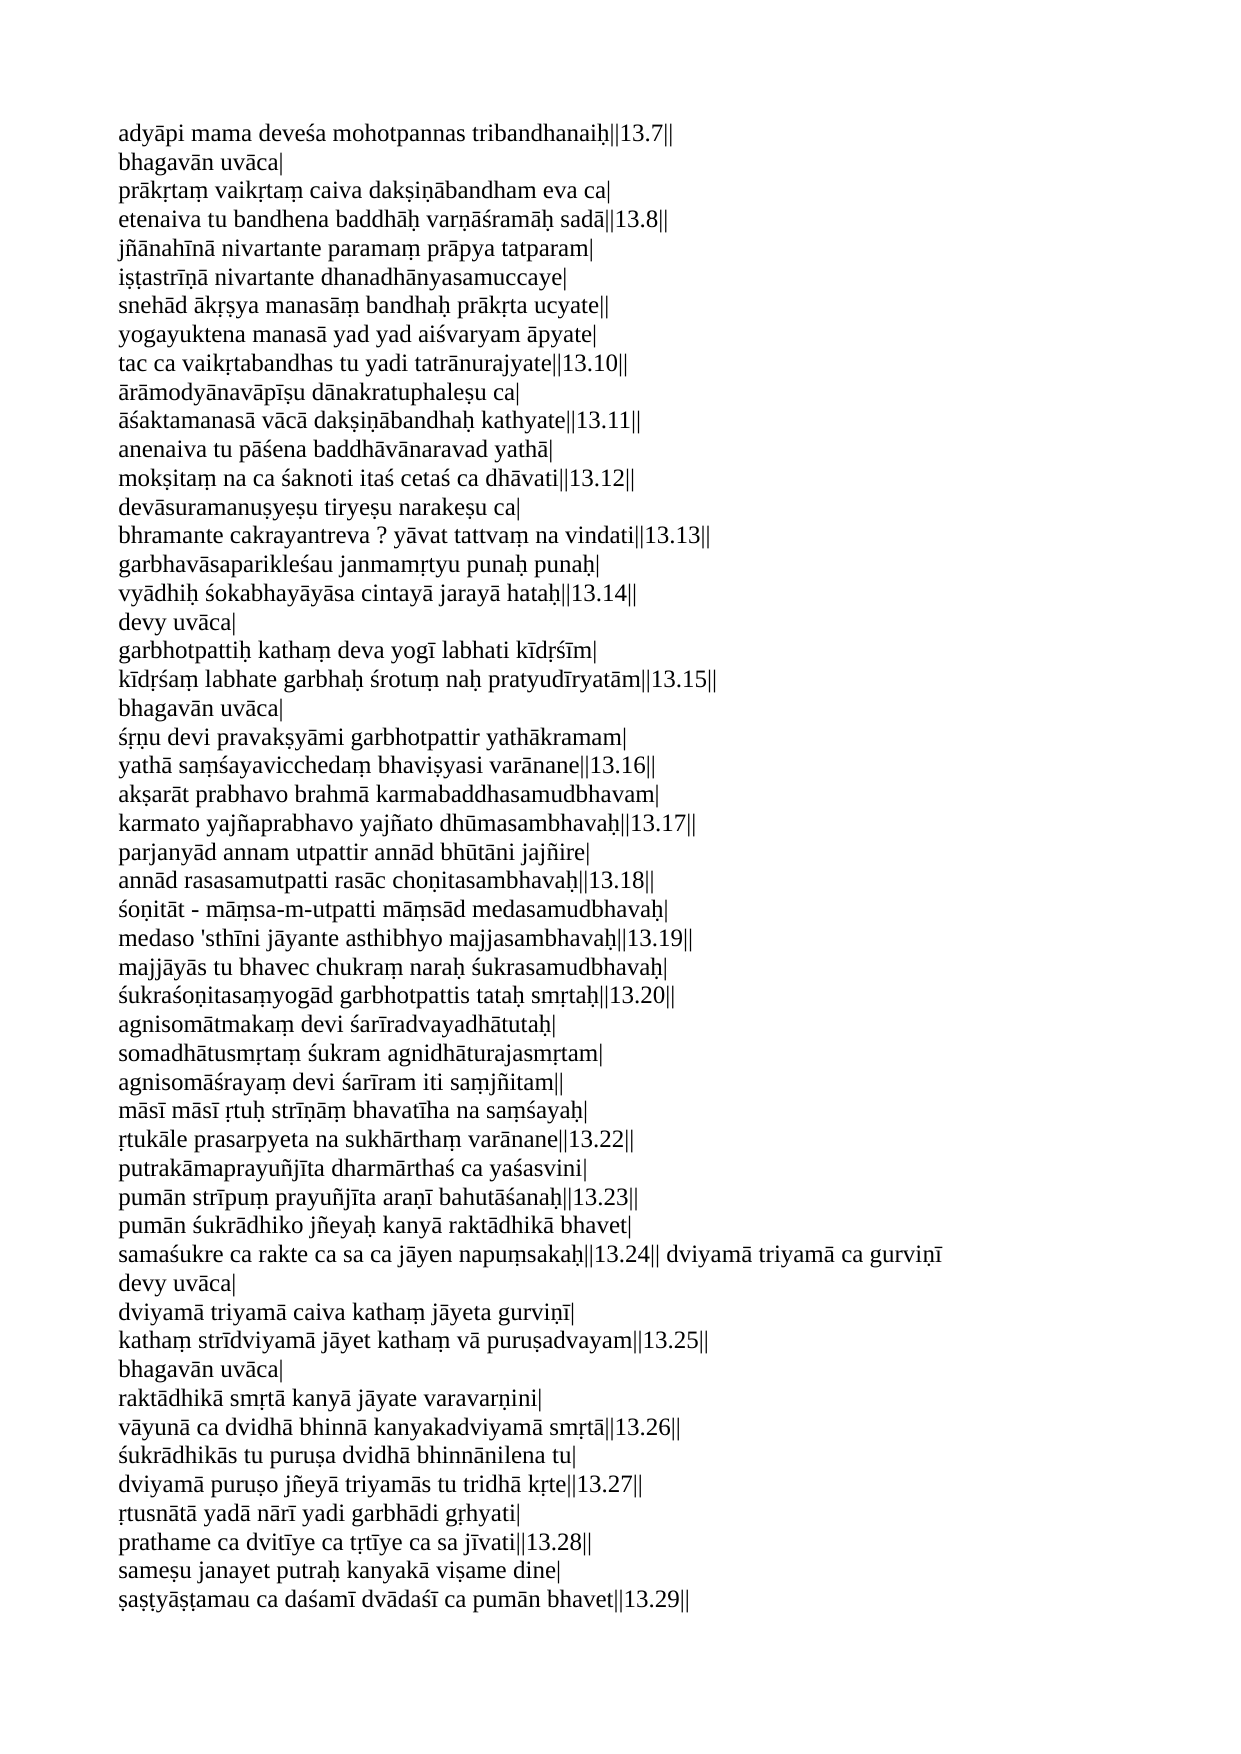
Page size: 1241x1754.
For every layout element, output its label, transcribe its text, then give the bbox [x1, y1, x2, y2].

text śukrādhikās tu puruṣa dvidhā bhinnānilena tu| [118, 1441, 1122, 1469]
text adyāpi mama deveśa mohotpannas tribandhanaiḥ||13.7|| [118, 118, 1122, 147]
text ṛtukāle prasarpyeta na sukhārthaṃ varānane||13.22|| [118, 1124, 1122, 1153]
text māsī māsī ṛtuḥ strīṇāṃ bhavatīha na saṃśayaḥ| [118, 1096, 1122, 1124]
text agnisomātmakaṃ devi śarīradvayadhātutaḥ| [118, 1009, 1122, 1038]
text garbhotpattiḥ kathaṃ deva yogī labhati kīdṛśīm| [118, 636, 1122, 664]
text etenaiva tu bandhena baddhāḥ varṇāśramāḥ sadā||13.8|| [118, 204, 1122, 233]
text annād rasasamutpatti rasāc choṇitasambhavaḥ||13.18|| [118, 866, 1122, 894]
text kīdṛśaṃ labhate garbhaḥ śrotuṃ naḥ pratyudīryatām||13.15|| [118, 664, 1122, 693]
text jñānahīnā nivartante paramaṃ prāpya tatparam| [118, 233, 1122, 262]
text prathame ca dvitīye ca tṛtīye ca sa jīvati||13.28|| [118, 1527, 1122, 1556]
text bhagavān uvāca| [118, 1354, 1122, 1383]
text śukraśoṇitasaṃyogād garbhotpattis tataḥ smṛtaḥ||13.20|| [118, 981, 1122, 1009]
text raktādhikā smṛtā kanyā jāyate varavarṇini| [118, 1383, 1122, 1412]
text somadhātusmṛtaṃ śukram agnidhāturajasmṛtam| [118, 1038, 1122, 1067]
text devy uvāca| [118, 607, 1122, 636]
text ārāmodyānavāpīṣu dānakratuphaleṣu ca| [118, 377, 1122, 406]
text devy uvāca| [118, 1268, 1122, 1297]
text tac ca vaikṛtabandhas tu yadi tatrānurajyate||13.10|| [118, 348, 1122, 377]
text pumān strīpuṃ prayuñjīta araṇī bahutāśanaḥ||13.23|| [118, 1182, 1122, 1211]
text parjanyād annam utpattir annād bhūtāni jajñire| [118, 837, 1122, 866]
text prākṛtaṃ vaikṛtaṃ caiva dakṣiṇābandham eva ca| [118, 176, 1122, 204]
text vāyunā ca dvidhā bhinnā kanyakadviyamā smṛtā||13.26|| [118, 1412, 1122, 1441]
text dviyamā puruṣo jñeyā triyamās tu tridhā kṛte||13.27|| [118, 1469, 1122, 1498]
text mokṣitaṃ na ca śaknoti itaś cetaś ca dhāvati||13.12|| [118, 463, 1122, 492]
text medaso 'sthīni jāyante asthibhyo majjasambhavaḥ||13.19|| [118, 923, 1122, 952]
text śoṇitāt - māṃsa-m-utpatti māṃsād medasamudbhavaḥ| [118, 894, 1122, 923]
text anenaiva tu pāśena baddhāvānaravad yathā| [118, 434, 1122, 463]
text ṛtusnātā yadā nārī yadi garbhādi gṛhyati| [118, 1498, 1122, 1527]
text kathaṃ strīdviyamā jāyet kathaṃ vā puruṣadvayam||13.25|| [118, 1326, 1122, 1354]
text pumān śukrādhiko jñeyaḥ kanyā raktādhikā bhavet| [118, 1211, 1122, 1239]
text vyādhiḥ śokabhayāyāsa cintayā jarayā hataḥ||13.14|| [118, 578, 1122, 607]
text samaśukre ca rakte ca sa ca jāyen napuṃsakaḥ||13.24|| dviyamā triyamā ca gurviṇī [118, 1239, 1122, 1268]
text putrakāmaprayuñjīta dharmārthaś ca yaśasvini| [118, 1153, 1122, 1182]
text agnisomāśrayaṃ devi śarīram iti saṃjñitam|| [118, 1067, 1122, 1096]
text āśaktamanasā vācā dakṣiṇābandhaḥ kathyate||13.11|| [118, 406, 1122, 434]
text iṣṭastrīṇā nivartante dhanadhānyasamuccaye| [118, 262, 1122, 291]
text sameṣu janayet putraḥ kanyakā viṣame dine| [118, 1556, 1122, 1584]
text akṣarāt prabhavo brahmā karmabaddhasamudbhavam| [118, 779, 1122, 808]
text śṛṇu devi pravakṣyāmi garbhotpattir yathākramam| [118, 722, 1122, 751]
text ṣaṣṭyāṣṭamau ca daśamī dvādaśī ca pumān bhavet||13.29|| [118, 1584, 1122, 1613]
text yathā saṃśayavicchedaṃ bhaviṣyasi varānane||13.16|| [118, 751, 1122, 779]
text snehād ākṛṣya manasāṃ bandhaḥ prākṛta ucyate|| [118, 291, 1122, 319]
text yogayuktena manasā yad yad aiśvaryam āpyate| [118, 319, 1122, 348]
text bhagavān uvāca| [118, 147, 1122, 176]
text devāsuramanuṣyeṣu tiryeṣu narakeṣu ca| [118, 492, 1122, 521]
text garbhavāsaparikleśau janmamṛtyu punaḥ punaḥ| [118, 549, 1122, 578]
text majjāyās tu bhavec chukraṃ naraḥ śukrasamudbhavaḥ| [118, 952, 1122, 981]
text bhramante cakrayantreva ? yāvat tattvaṃ na vindati||13.13|| [118, 521, 1122, 549]
text dviyamā triyamā caiva kathaṃ jāyeta gurviṇī| [118, 1297, 1122, 1326]
text karmato yajñaprabhavo yajñato dhūmasambhavaḥ||13.17|| [118, 808, 1122, 837]
text bhagavān uvāca| [118, 693, 1122, 722]
